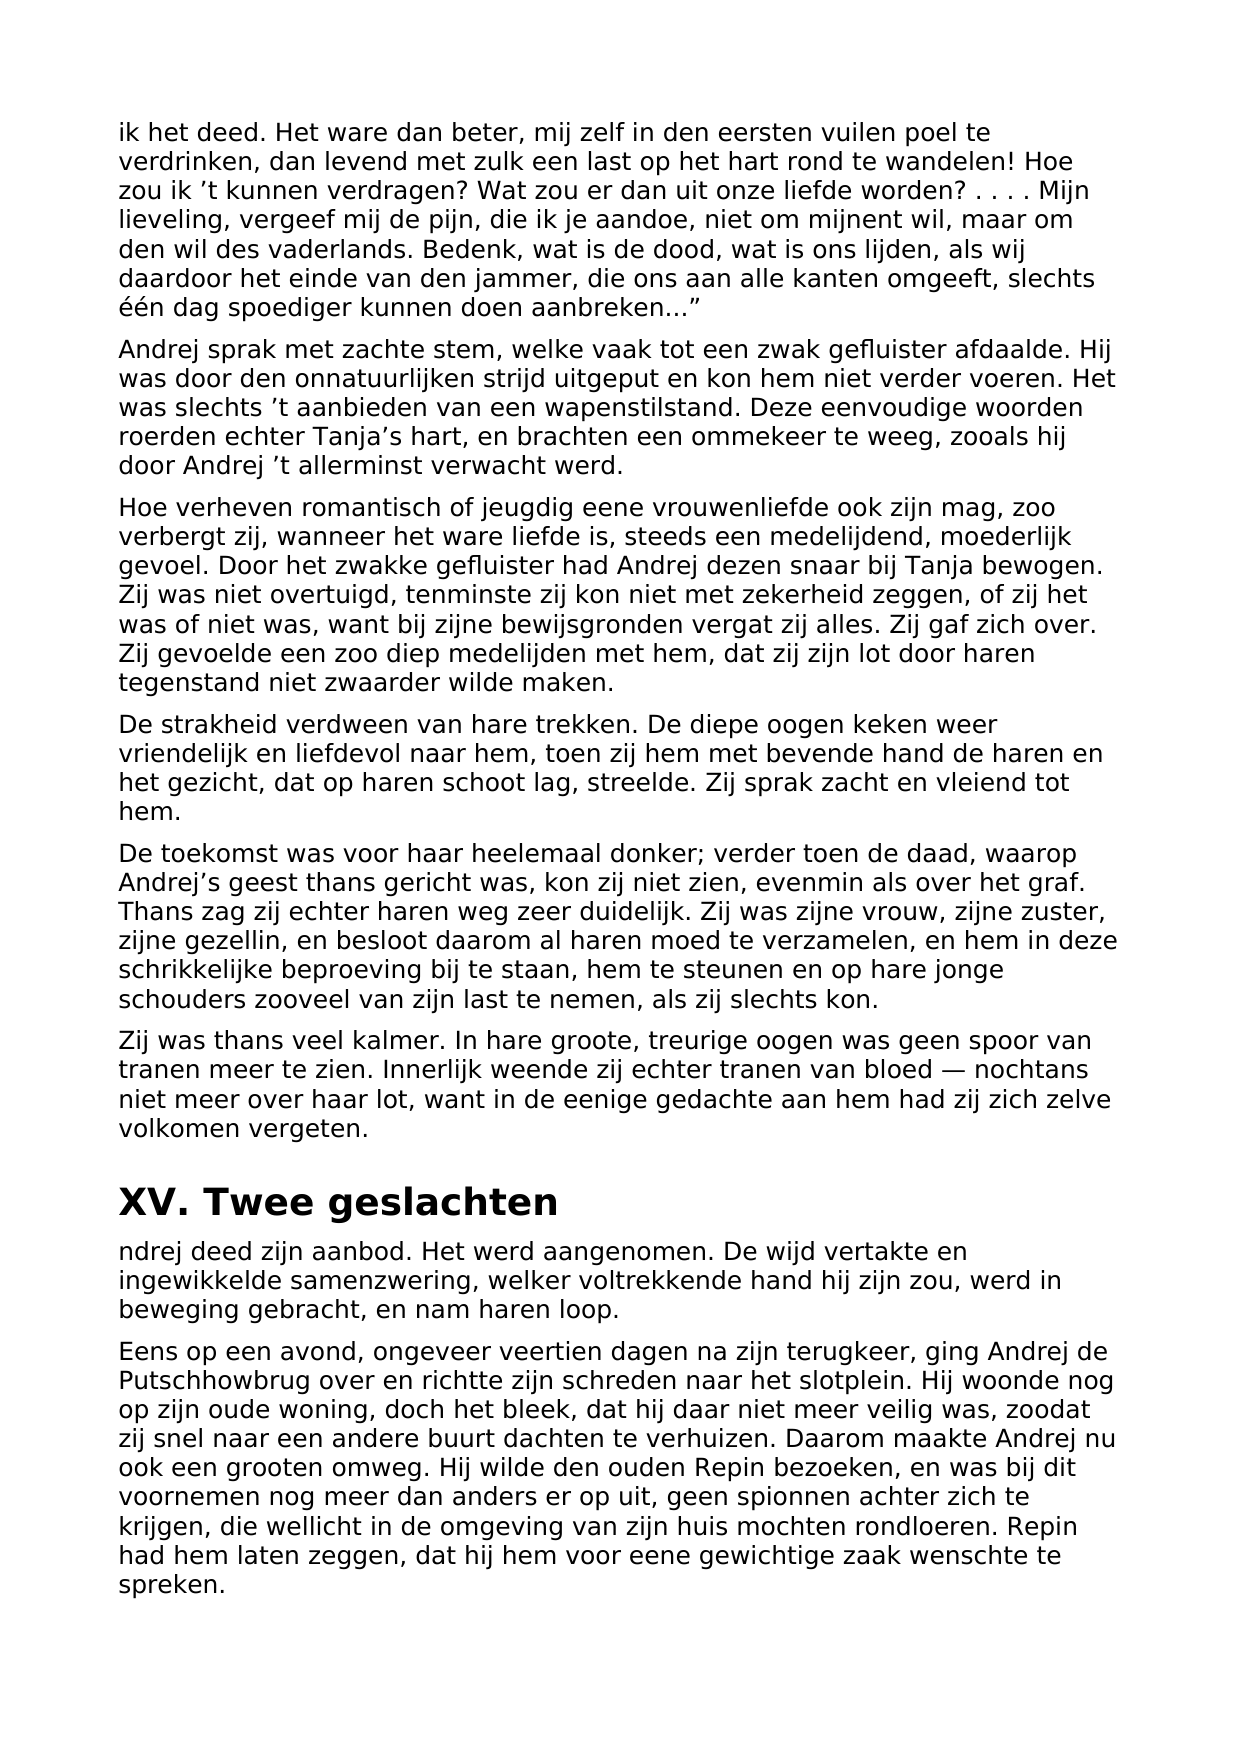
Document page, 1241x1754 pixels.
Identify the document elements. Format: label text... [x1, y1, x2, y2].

text ik het deed. Het ware dan beter, mij zelf in den eersten vuilen poel te verdrinken, dan levend met zulk een last op het hart rond te wandelen! Hoe zou ik ’t kunnen verdragen? Wat zou er dan uit onze liefde worden? . . . . Mijn lieveling, vergeef mij de pijn, die ik je aandoe, niet om mijnent wil, maar om den wil des vaderlands. Bedenk, wat is de dood, wat is ons lijden, als wij daardoor het einde van den jammer, die ons aan alle kanten omgeeft, slechts één dag spoediger kunnen doen aanbreken...” [118, 118, 1122, 322]
text De toekomst was voor haar heelemaal donker; verder toen de daad, waarop Andrej’s geest thans gericht was, kon zij niet zien, evenmin als over het graf. Thans zag zij echter haren weg zeer duidelijk. Zij was zijne vrouw, zijne zuster, zijne gezellin, en besloot daarom al haren moed te verzamelen, en hem in deze schrikkelijke beproeving bij te staan, hem te steunen en op hare jonge schouders zooveel van zijn last te nemen, als zij slechts kon. [118, 839, 1122, 1014]
subtitle XV. Twee geslachten [118, 1181, 1122, 1224]
text Eens op een avond, ongeveer veertien dagen na zijn terugkeer, ging Andrej de Putschhowbrug over en richtte zijn schreden naar het slotplein. Hij woonde nog op zijn oude woning, doch het bleek, dat hij daar niet meer veilig was, zoodat zij snel naar een andere buurt dachten te verhuizen. Daarom maakte Andrej nu ook een grooten omweg. Hij wilde den ouden Repin bezoeken, en was bij dit voornemen nog meer dan anders er op uit, geen spionnen achter zich te krijgen, die wellicht in de omgeving van zijn huis mochten rondloeren. Repin had hem laten zeggen, dat hij hem voor eene gewichtige zaak wenschte te spreken. [118, 1337, 1122, 1599]
text Hoe verheven romantisch of jeugdig eene vrouwenliefde ook zijn mag, zoo verbergt zij, wanneer het ware liefde is, steeds een medelijdend, moederlijk gevoel. Door het zwakke gefluister had Andrej dezen snaar bij Tanja bewogen. Zij was niet overtuigd, tenminste zij kon niet met zekerheid zeggen, of zij het was of niet was, want bij zijne bewijsgronden vergat zij alles. Zij gaf zich over. Zij gevoelde een zoo diep medelijden met hem, dat zij zijn lot door haren tegenstand niet zwaarder wilde maken. [118, 493, 1122, 697]
text De strakheid verdween van hare trekken. De diepe oogen keken weer vriendelijk en liefdevol naar hem, toen zij hem met bevende hand de haren en het gezicht, dat op haren schoot lag, streelde. Zij sprak zacht en vleiend tot hem. [118, 710, 1122, 826]
text Zij was thans veel kalmer. In hare groote, treurige oogen was geen spoor van tranen meer te zien. Innerlijk weende zij echter tranen van bloed — nochtans niet meer over haar lot, want in de eenige gedachte aan hem had zij zich zelve volkomen vergeten. [118, 1026, 1122, 1143]
text Andrej sprak met zachte stem, welke vaak tot een zwak gefluister afdaalde. Hij was door den onnatuurlijken strijd uitgeput en kon hem niet verder voeren. Het was slechts ’t aanbieden van een wapenstilstand. Deze eenvoudige woorden roerden echter Tanja’s hart, en brachten een ommekeer te weeg, zooals hij door Andrej ’t allerminst verwacht werd. [118, 335, 1122, 481]
text ndrej deed zijn aanbod. Het werd aangenomen. De wijd vertakte en ingewikkelde samenzwering, welker voltrekkende hand hij zijn zou, werd in beweging gebracht, en nam haren loop. [118, 1237, 1122, 1324]
